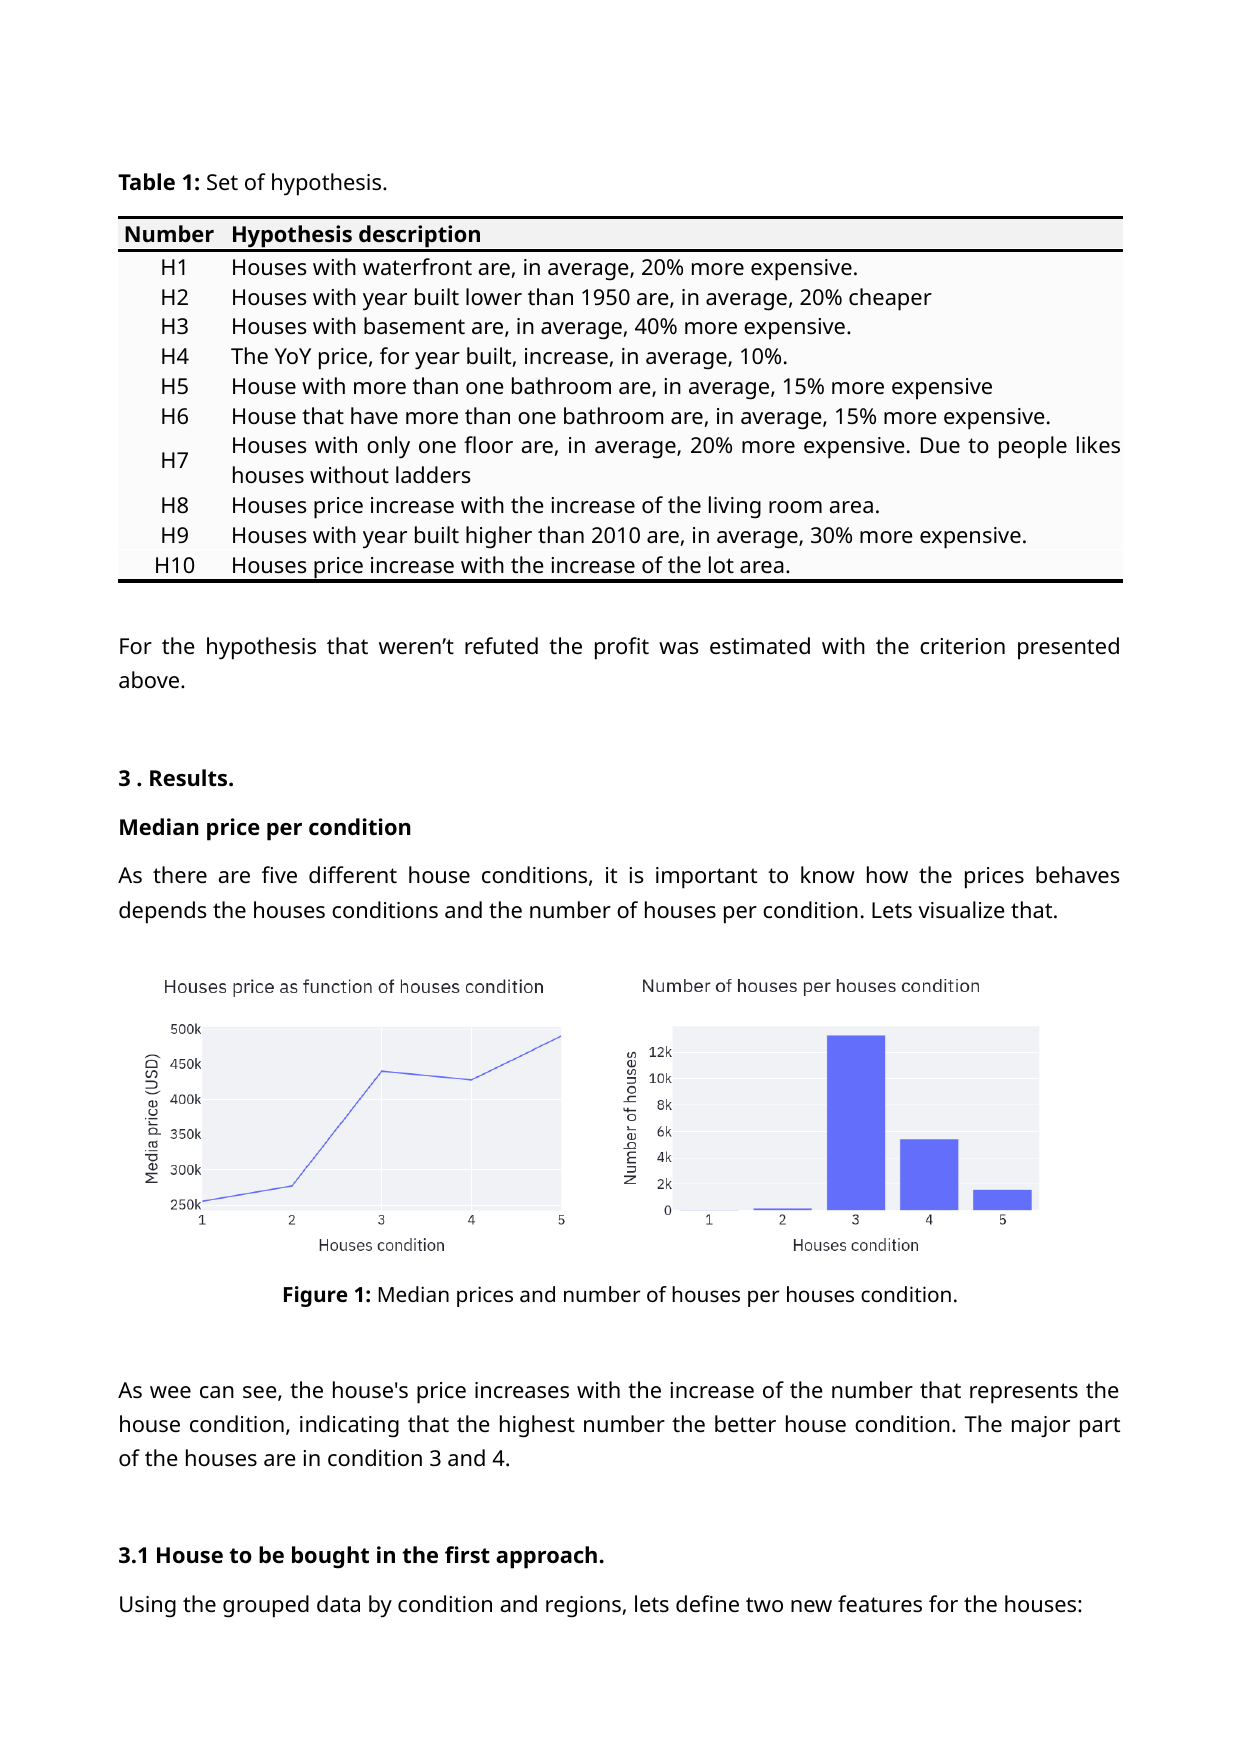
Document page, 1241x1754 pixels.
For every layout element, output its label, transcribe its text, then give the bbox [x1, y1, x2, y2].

table_cell House with more than one bathroom are, in average, 15% more expensive [231, 371, 1123, 401]
text Median price per condition [118, 812, 1122, 841]
text As wee can see, the house's price increases with the increase of the number that represents the house condition, indicating that the highest number the better house condition. The major part of the houses are in condition 3 and 4. [118, 1375, 1122, 1473]
table_cell Houses with only one floor are, in average, 20% more expensive. Due to people likes houses without ladders [231, 430, 1123, 490]
table_cell H6 [118, 401, 231, 430]
table_cell H7 [118, 430, 231, 490]
text As there are five different house conditions, it is important to know how the prices behaves depends the houses conditions and the number of houses per condition. Lets visualize that. [118, 860, 1122, 924]
text Using the grouped data by condition and regions, lets define two new features for the houses: [118, 1589, 1122, 1619]
table_header Hypothesis description [231, 219, 1123, 248]
table_cell H4 [118, 341, 231, 371]
text Table 1: Set of hypothesis. [118, 167, 1122, 197]
picture [617, 957, 1090, 1262]
table_cell H10 [118, 550, 231, 579]
text 3 . Results. [118, 763, 1122, 793]
table_cell H9 [118, 520, 231, 549]
table_cell H8 [118, 490, 231, 520]
table_cell H5 [118, 371, 231, 401]
text For the hypothesis that weren’t refuted the profit was estimated with the criterion presented above. [118, 631, 1122, 695]
table_cell Houses price increase with the increase of the living room area. [231, 490, 1123, 520]
table_cell Houses with waterfront are, in average, 20% more expensive. [231, 252, 1123, 281]
table_cell House that have more than one bathroom are, in average, 15% more expensive. [231, 401, 1123, 430]
table_cell Houses with basement are, in average, 40% more expensive. [231, 311, 1123, 341]
picture [139, 958, 612, 1262]
table_cell H3 [118, 311, 231, 341]
text Figure 1: Median prices and number of houses per houses condition. [118, 1280, 1122, 1309]
text 3.1 House to be bought in the first approach. [118, 1541, 1122, 1570]
table_cell The YoY price, for year built, increase, in average, 10%. [231, 341, 1123, 371]
table_cell Houses with year built lower than 1950 are, in average, 20% cheaper [231, 281, 1123, 311]
table_cell Houses price increase with the increase of the lot area. [231, 550, 1123, 579]
table_header Number [118, 219, 231, 248]
table_cell H2 [118, 281, 231, 311]
table_cell H1 [118, 252, 231, 281]
table_cell Houses with year built higher than 2010 are, in average, 30% more expensive. [231, 520, 1123, 549]
